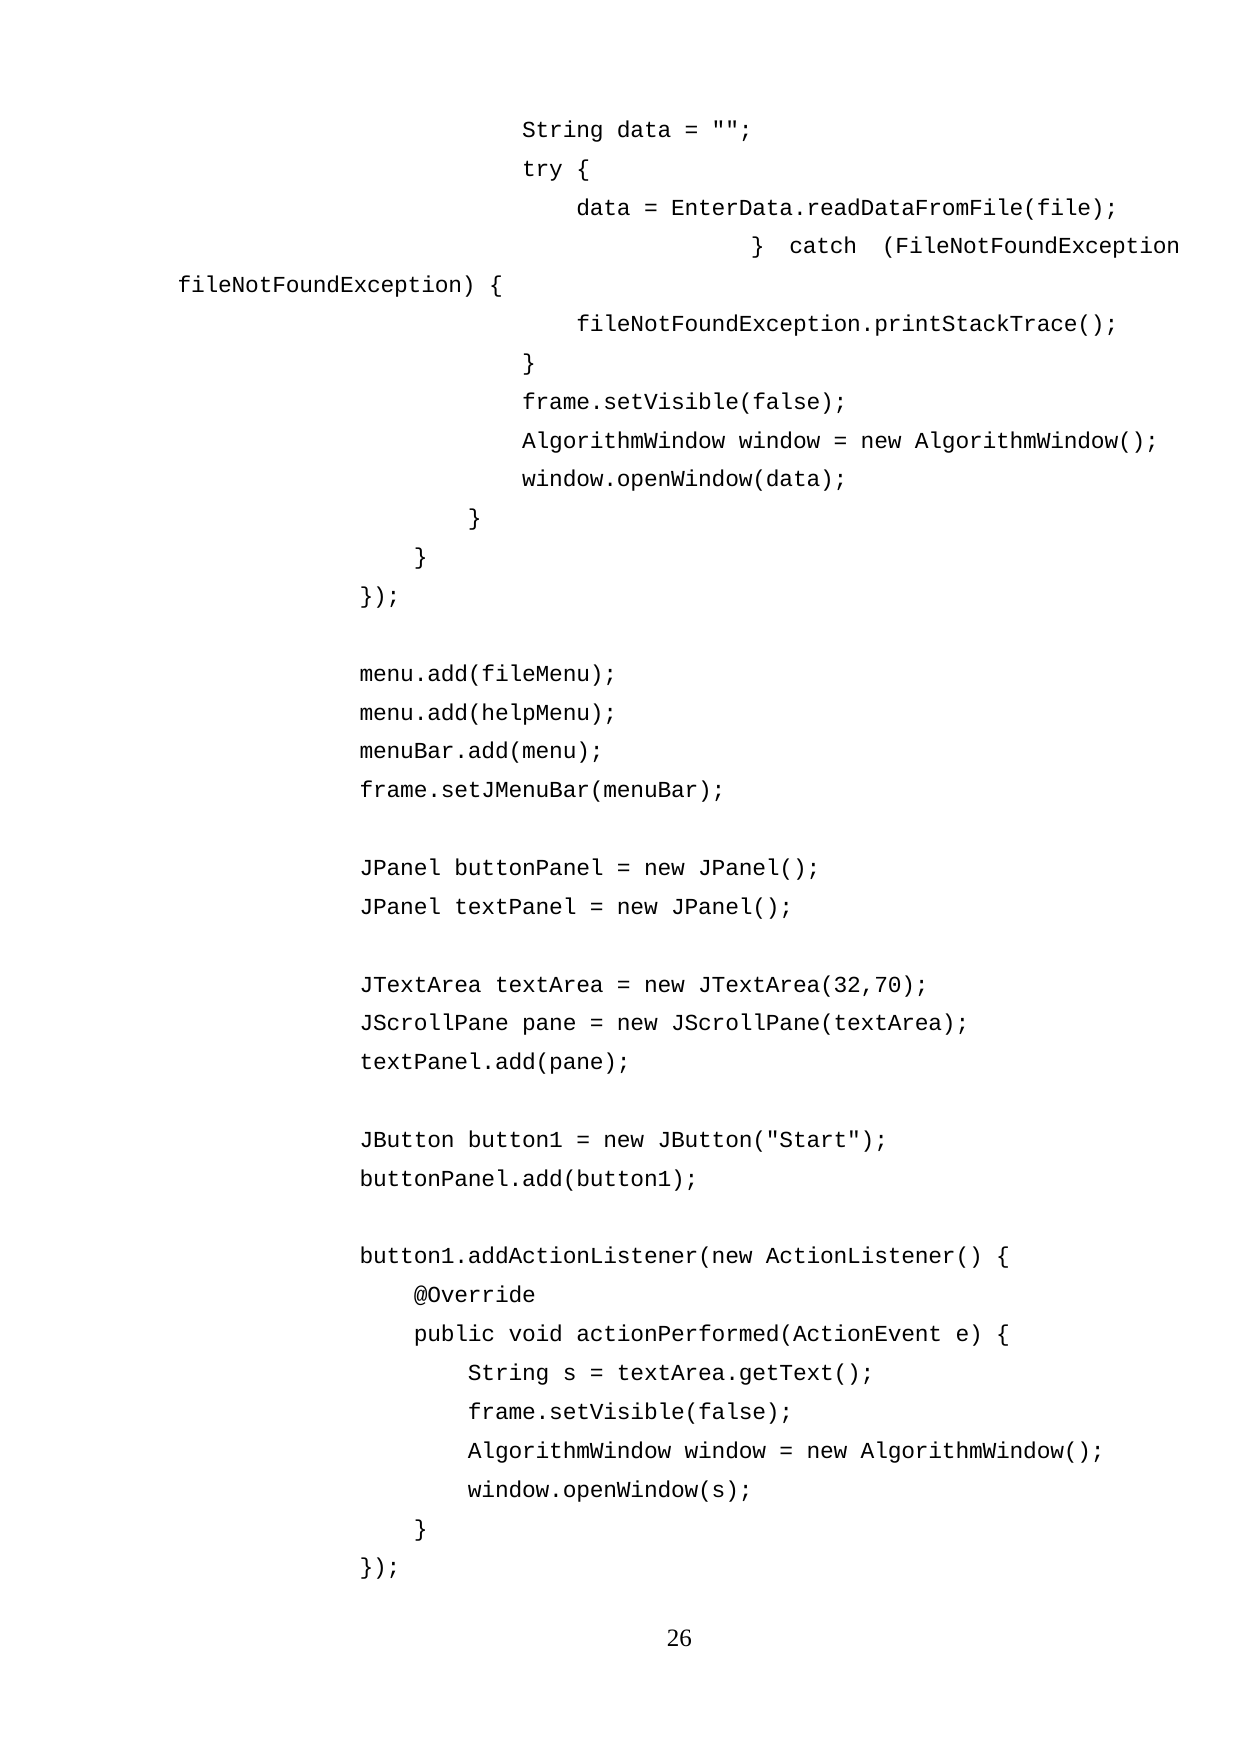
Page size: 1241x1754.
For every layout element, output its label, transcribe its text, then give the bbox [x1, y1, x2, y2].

text JTextArea textArea = new JTextArea(32,70); [177, 973, 1181, 999]
text frame.setVisible(false); [177, 390, 1181, 416]
text } [177, 351, 1181, 377]
text menu.add(fileMenu); [177, 662, 1181, 688]
text AlgorithmWindow window = new AlgorithmWindow(); [177, 1439, 1181, 1465]
text window.openWindow(s); [177, 1478, 1181, 1504]
text fileNotFoundException.printStackTrace(); [177, 312, 1181, 338]
text JButton button1 = new JButton("Start"); [177, 1128, 1181, 1154]
text } [177, 1517, 1181, 1543]
text AlgorithmWindow window = new AlgorithmWindow(); [177, 429, 1181, 455]
text window.openWindow(data); [177, 468, 1181, 494]
text } [177, 546, 1181, 571]
text } catch (FileNotFoundException fileNotFoundException) { [177, 235, 1181, 299]
text }); [177, 584, 1181, 610]
text menu.add(helpMenu); [177, 701, 1181, 727]
text try { [177, 157, 1181, 183]
text }); [177, 1556, 1181, 1582]
text frame.setJMenuBar(menuBar); [177, 779, 1181, 804]
text String s = textArea.getText(); [177, 1361, 1181, 1387]
text frame.setVisible(false); [177, 1400, 1181, 1426]
text button1.addActionListener(new ActionListener() { [177, 1245, 1181, 1271]
text } [177, 507, 1181, 533]
text public void actionPerformed(ActionEvent e) { [177, 1323, 1181, 1348]
text menuBar.add(menu); [177, 740, 1181, 766]
text data = EnterData.readDataFromFile(file); [177, 196, 1181, 222]
text textPanel.add(pane); [177, 1051, 1181, 1077]
text buttonPanel.add(button1); [177, 1167, 1181, 1193]
text @Override [177, 1284, 1181, 1310]
text JScrollPane pane = new JScrollPane(textArea); [177, 1012, 1181, 1038]
text JPanel buttonPanel = new JPanel(); [177, 856, 1181, 882]
text JPanel textPanel = new JPanel(); [177, 895, 1181, 921]
text String data = ""; [177, 118, 1181, 144]
